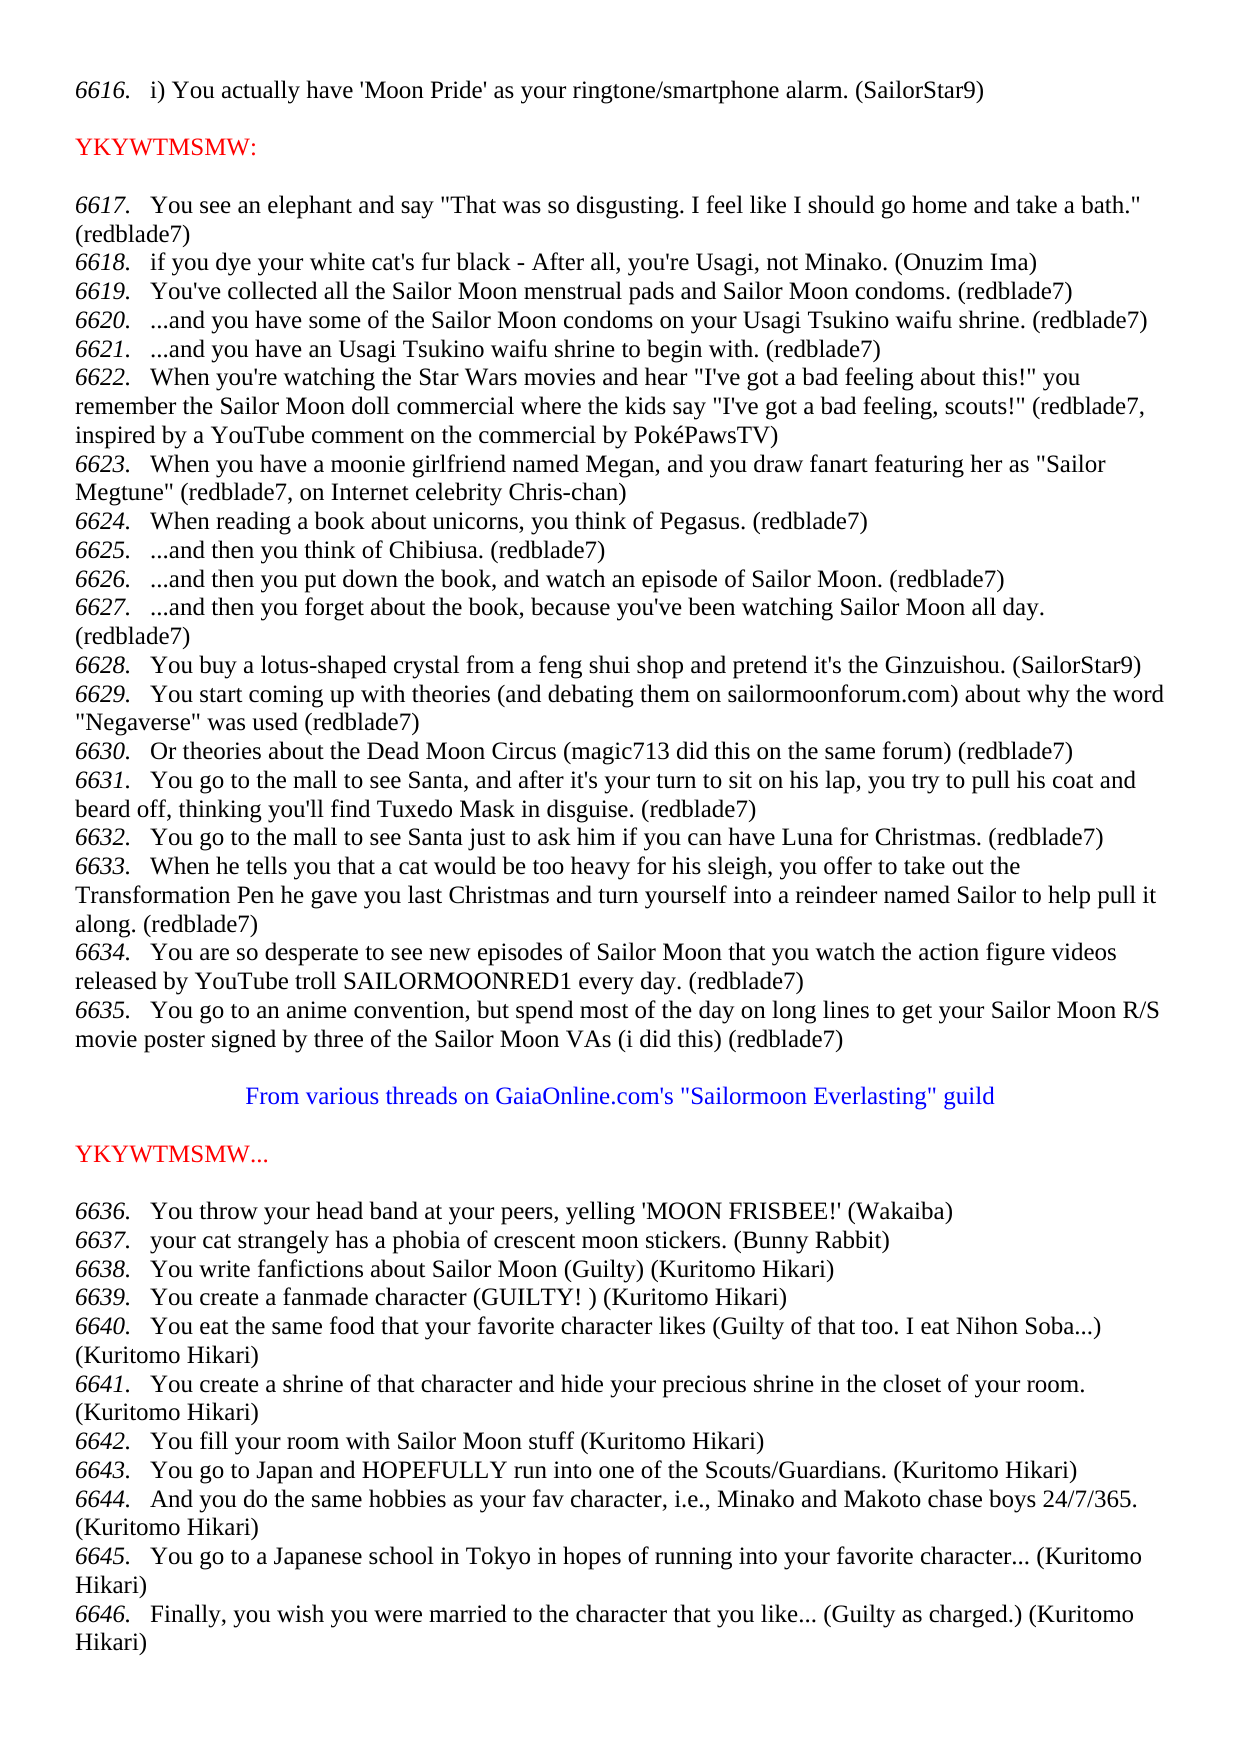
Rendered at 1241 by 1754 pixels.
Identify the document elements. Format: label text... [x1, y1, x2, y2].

list You write fanfictions about Sailor Moon (Guilty) (Kuritomo Hikari) [75, 1254, 1165, 1282]
list ...and you have an Usagi Tsukino waifu shrine to begin with. (redblade7) [75, 334, 1165, 362]
list You create a shrine of that character and hide your precious shrine in the closet of your room. (Kuritomo Hikari) [75, 1369, 1165, 1426]
list ...and then you think of Chibiusa. (redblade7) [75, 535, 1165, 564]
list You go to Japan and HOPEFULLY run into one of the Scouts/Guardians. (Kuritomo Hikari) [75, 1455, 1165, 1484]
list ...and you have some of the Sailor Moon condoms on your Usagi Tsukino waifu shrine. (redblade7) [75, 305, 1165, 334]
list Finally, you wish you were married to the character that you like... (Guilty as charged.) (Kuritomo Hikari) [75, 1599, 1165, 1656]
text From various threads on GaiaOnline.com's "Sailormoon Everlasting" guild [75, 1052, 1165, 1110]
text YKYWTMSMW: [75, 132, 1165, 161]
list You buy a lotus-shaped crystal from a feng shui shop and pretend it's the Ginzuishou. (SailorStar9) [75, 650, 1165, 679]
list When you have a moonie girlfriend named Megan, and you draw fanart featuring her as "Sailor Megtune" (redblade7, on Internet celebrity Chris-chan) [75, 449, 1165, 506]
list i) You actually have 'Moon Pride' as your ringtone/smartphone alarm. (SailorStar9) [75, 75, 1165, 104]
list ...and then you put down the book, and watch an episode of Sailor Moon. (redblade7) [75, 564, 1165, 592]
list You see an elephant and say "That was so disgusting. I feel like I should go home and take a bath." (redblade7) [75, 190, 1165, 247]
list You go to a Japanese school in Tokyo in hopes of running into your favorite character... (Kuritomo Hikari) [75, 1541, 1165, 1599]
list When he tells you that a cat would be too heavy for his sleigh, you offer to take out the Transformation Pen he gave you last Christmas and turn yourself into a reindeer named Sailor to help pull it along. (redblade7) [75, 851, 1165, 937]
list When you're watching the Star Wars movies and hear "I've got a bad feeling about this!" you remember the Sailor Moon doll commercial where the kids say "I've got a bad feeling, scouts!" (redblade7, inspired by a YouTube comment on the commercial by PokéPawsTV) [75, 362, 1165, 449]
list You've collected all the Sailor Moon menstrual pads and Sailor Moon condoms. (redblade7) [75, 276, 1165, 305]
list ...and then you forget about the book, because you've been watching Sailor Moon all day. (redblade7) [75, 592, 1165, 650]
list You start coming up with theories (and debating them on sailormoonforum.com) about why the word "Negaverse" was used (redblade7) [75, 679, 1165, 736]
list When reading a book about unicorns, you think of Pegasus. (redblade7) [75, 506, 1165, 535]
list You throw your head band at your peers, yelling 'MOON FRISBEE!' (Wakaiba) [75, 1196, 1165, 1225]
list You are so desperate to see new episodes of Sailor Moon that you watch the action figure videos released by YouTube troll SAILORMOONRED1 every day. (redblade7) [75, 937, 1165, 995]
list You fill your room with Sailor Moon stuff (Kuritomo Hikari) [75, 1426, 1165, 1455]
list You create a fanmade character (GUILTY! ) (Kuritomo Hikari) [75, 1282, 1165, 1311]
list You eat the same food that your favorite character likes (Guilty of that too. I eat Nihon Soba...) (Kuritomo Hikari) [75, 1311, 1165, 1369]
list if you dye your white cat's fur black - After all, you're Usagi, not Minako. (Onuzim Ima) [75, 247, 1165, 276]
list You go to the mall to see Santa, and after it's your turn to sit on his lap, you try to pull his coat and beard off, thinking you'll find Tuxedo Mask in disguise. (redblade7) [75, 765, 1165, 822]
list your cat strangely has a phobia of crescent moon stickers. (Bunny Rabbit) [75, 1225, 1165, 1254]
list And you do the same hobbies as your fav character, i.e., Minako and Makoto chase boys 24/7/365. (Kuritomo Hikari) [75, 1484, 1165, 1541]
text YKYWTMSMW... [75, 1139, 1165, 1196]
list You go to the mall to see Santa just to ask him if you can have Luna for Christmas. (redblade7) [75, 822, 1165, 851]
list You go to an anime convention, but spend most of the day on long lines to get your Sailor Moon R/S movie poster signed by three of the Sailor Moon VAs (i did this) (redblade7) [75, 995, 1165, 1052]
list Or theories about the Dead Moon Circus (magic713 did this on the same forum) (redblade7) [75, 736, 1165, 765]
